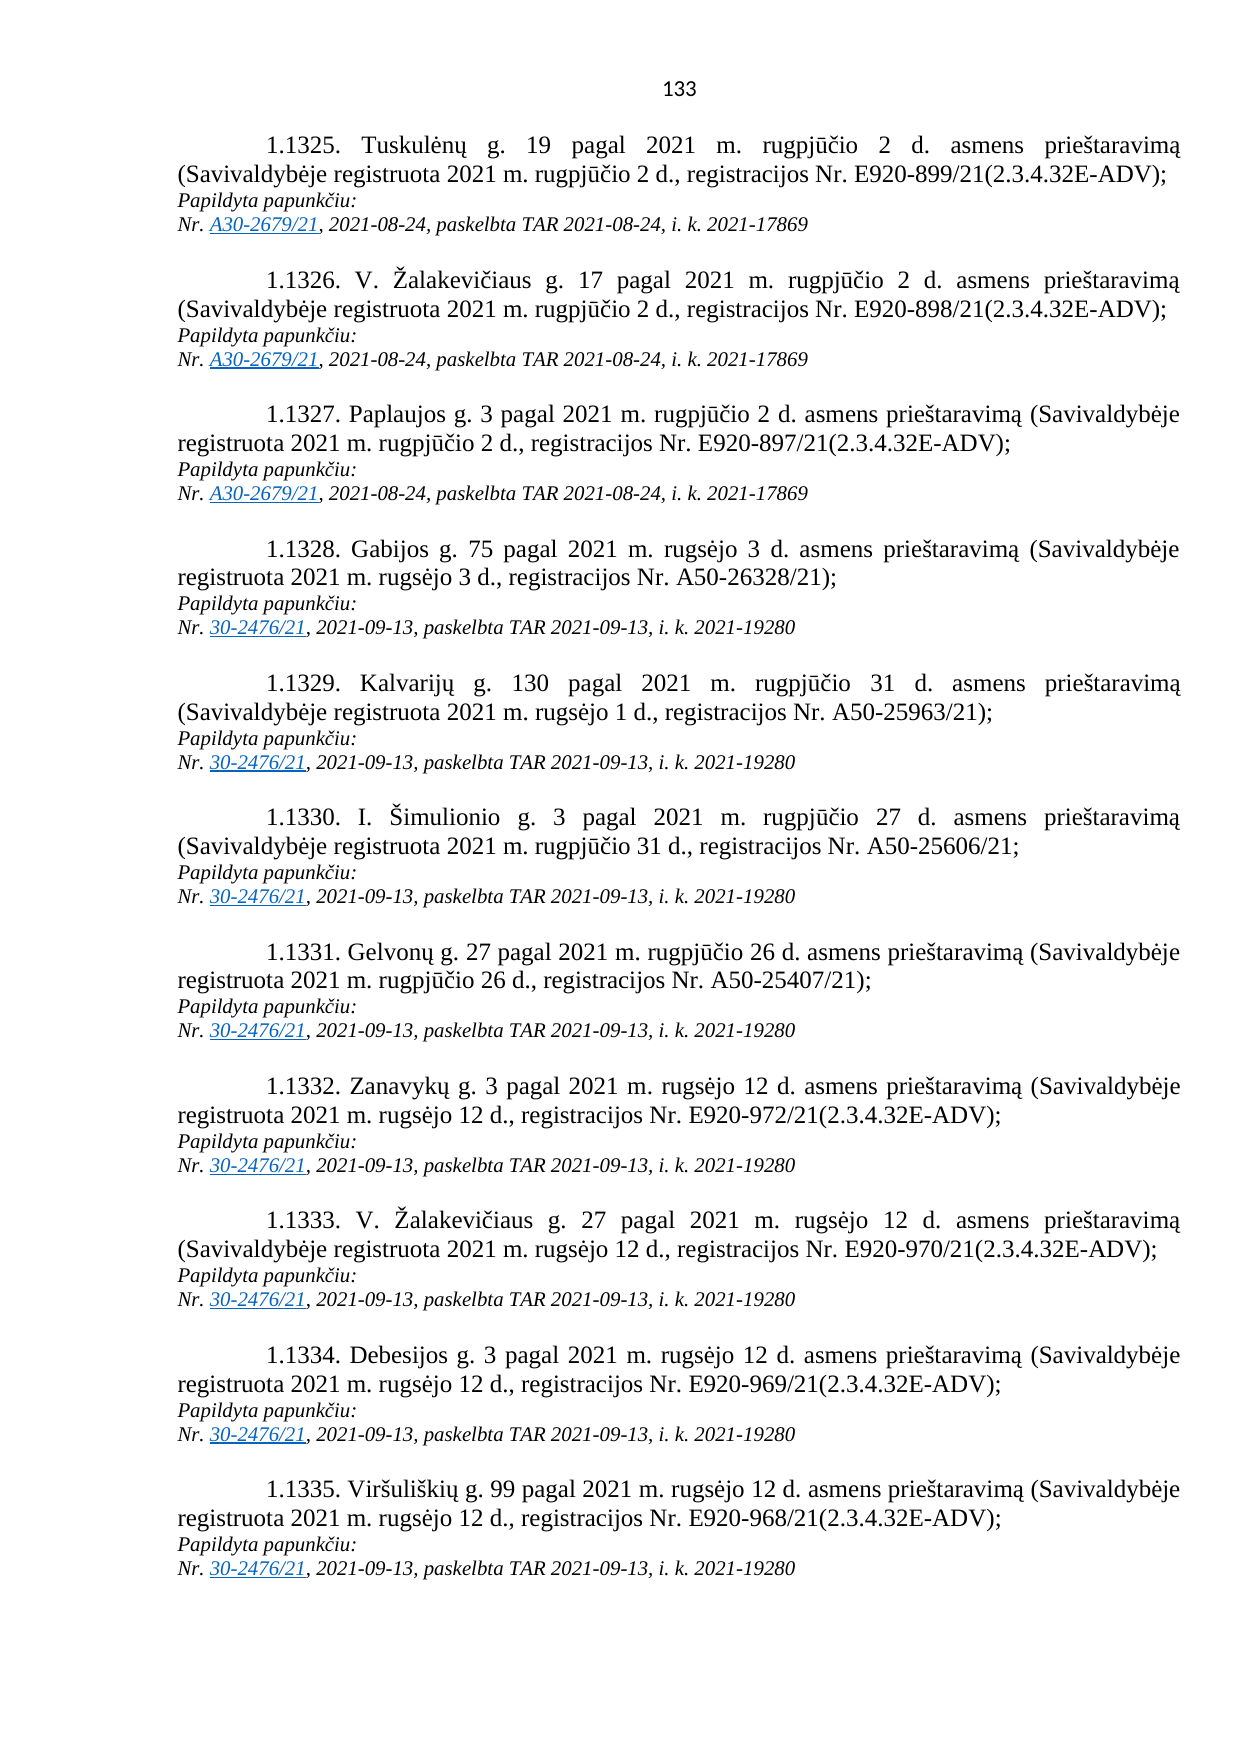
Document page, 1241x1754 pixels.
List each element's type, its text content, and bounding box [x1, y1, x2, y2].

text Nr. A30-2679/21, 2021-08-24, paskelbta TAR 2021-08-24, i. k. 2021-17869 [177, 481, 1181, 505]
text Papildyta papunkčiu: [177, 1129, 1181, 1153]
text Nr. 30-2476/21, 2021-09-13, paskelbta TAR 2021-09-13, i. k. 2021-19280 [177, 884, 1181, 908]
text 1.1332. Zanavykų g. 3 pagal 2021 m. rugsėjo 12 d. asmens prieštaravimą (Savivaldybėje registruota 2021 m. rugsėjo 12 d., registracijos Nr. E920-972/21(2.3.4.32E-ADV); [177, 1071, 1181, 1129]
text 1.1331. Gelvonų g. 27 pagal 2021 m. rugpjūčio 26 d. asmens prieštaravimą (Savivaldybėje registruota 2021 m. rugpjūčio 26 d., registracijos Nr. A50-25407/21); [177, 937, 1181, 994]
text Papildyta papunkčiu: [177, 1532, 1181, 1556]
text Nr. A30-2679/21, 2021-08-24, paskelbta TAR 2021-08-24, i. k. 2021-17869 [177, 212, 1181, 236]
text 1.1334. Debesijos g. 3 pagal 2021 m. rugsėjo 12 d. asmens prieštaravimą (Savivaldybėje registruota 2021 m. rugsėjo 12 d., registracijos Nr. E920-969/21(2.3.4.32E-ADV); [177, 1340, 1181, 1397]
text 1.1335. Viršuliškių g. 99 pagal 2021 m. rugsėjo 12 d. asmens prieštaravimą (Savivaldybėje registruota 2021 m. rugsėjo 12 d., registracijos Nr. E920-968/21(2.3.4.32E-ADV); [177, 1474, 1181, 1532]
text 1.1329. Kalvarijų g. 130 pagal 2021 m. rugpjūčio 31 d. asmens prieštaravimą (Savivaldybėje registruota 2021 m. rugsėjo 1 d., registracijos Nr. A50-25963/21); [177, 668, 1181, 726]
text Nr. 30-2476/21, 2021-09-13, paskelbta TAR 2021-09-13, i. k. 2021-19280 [177, 1556, 1181, 1580]
text Nr. A30-2679/21, 2021-08-24, paskelbta TAR 2021-08-24, i. k. 2021-17869 [177, 347, 1181, 371]
text Nr. 30-2476/21, 2021-09-13, paskelbta TAR 2021-09-13, i. k. 2021-19280 [177, 1287, 1181, 1311]
text Papildyta papunkčiu: [177, 322, 1181, 347]
text 1.1330. I. Šimulionio g. 3 pagal 2021 m. rugpjūčio 27 d. asmens prieštaravimą (Savivaldybėje registruota 2021 m. rugpjūčio 31 d., registracijos Nr. A50-25606/21; [177, 802, 1181, 860]
text Papildyta papunkčiu: [177, 1263, 1181, 1287]
text Papildyta papunkčiu: [177, 591, 1181, 615]
text 1.1328. Gabijos g. 75 pagal 2021 m. rugsėjo 3 d. asmens prieštaravimą (Savivaldybėje registruota 2021 m. rugsėjo 3 d., registracijos Nr. A50-26328/21); [177, 534, 1181, 591]
text 1.1326. V. Žalakevičiaus g. 17 pagal 2021 m. rugpjūčio 2 d. asmens prieštaravimą (Savivaldybėje registruota 2021 m. rugpjūčio 2 d., registracijos Nr. E920-898/21(2.3.4.32E-ADV); [177, 265, 1181, 322]
text 1.1333. V. Žalakevičiaus g. 27 pagal 2021 m. rugsėjo 12 d. asmens prieštaravimą (Savivaldybėje registruota 2021 m. rugsėjo 12 d., registracijos Nr. E920-970/21(2.3.4.32E-ADV); [177, 1206, 1181, 1263]
text Nr. 30-2476/21, 2021-09-13, paskelbta TAR 2021-09-13, i. k. 2021-19280 [177, 615, 1181, 639]
text Nr. 30-2476/21, 2021-09-13, paskelbta TAR 2021-09-13, i. k. 2021-19280 [177, 1018, 1181, 1042]
text Nr. 30-2476/21, 2021-09-13, paskelbta TAR 2021-09-13, i. k. 2021-19280 [177, 1422, 1181, 1446]
text Papildyta papunkčiu: [177, 726, 1181, 750]
text Papildyta papunkčiu: [177, 457, 1181, 481]
text Papildyta papunkčiu: [177, 188, 1181, 212]
text Papildyta papunkčiu: [177, 860, 1181, 884]
text Nr. 30-2476/21, 2021-09-13, paskelbta TAR 2021-09-13, i. k. 2021-19280 [177, 750, 1181, 774]
text 1.1327. Paplaujos g. 3 pagal 2021 m. rugpjūčio 2 d. asmens prieštaravimą (Savivaldybėje registruota 2021 m. rugpjūčio 2 d., registracijos Nr. E920-897/21(2.3.4.32E-ADV); [177, 399, 1181, 457]
text 1.1325. Tuskulėnų g. 19 pagal 2021 m. rugpjūčio 2 d. asmens prieštaravimą (Savivaldybėje registruota 2021 m. rugpjūčio 2 d., registracijos Nr. E920-899/21(2.3.4.32E-ADV); [177, 131, 1181, 188]
text Nr. 30-2476/21, 2021-09-13, paskelbta TAR 2021-09-13, i. k. 2021-19280 [177, 1153, 1181, 1177]
text Papildyta papunkčiu: [177, 994, 1181, 1018]
text Papildyta papunkčiu: [177, 1397, 1181, 1422]
